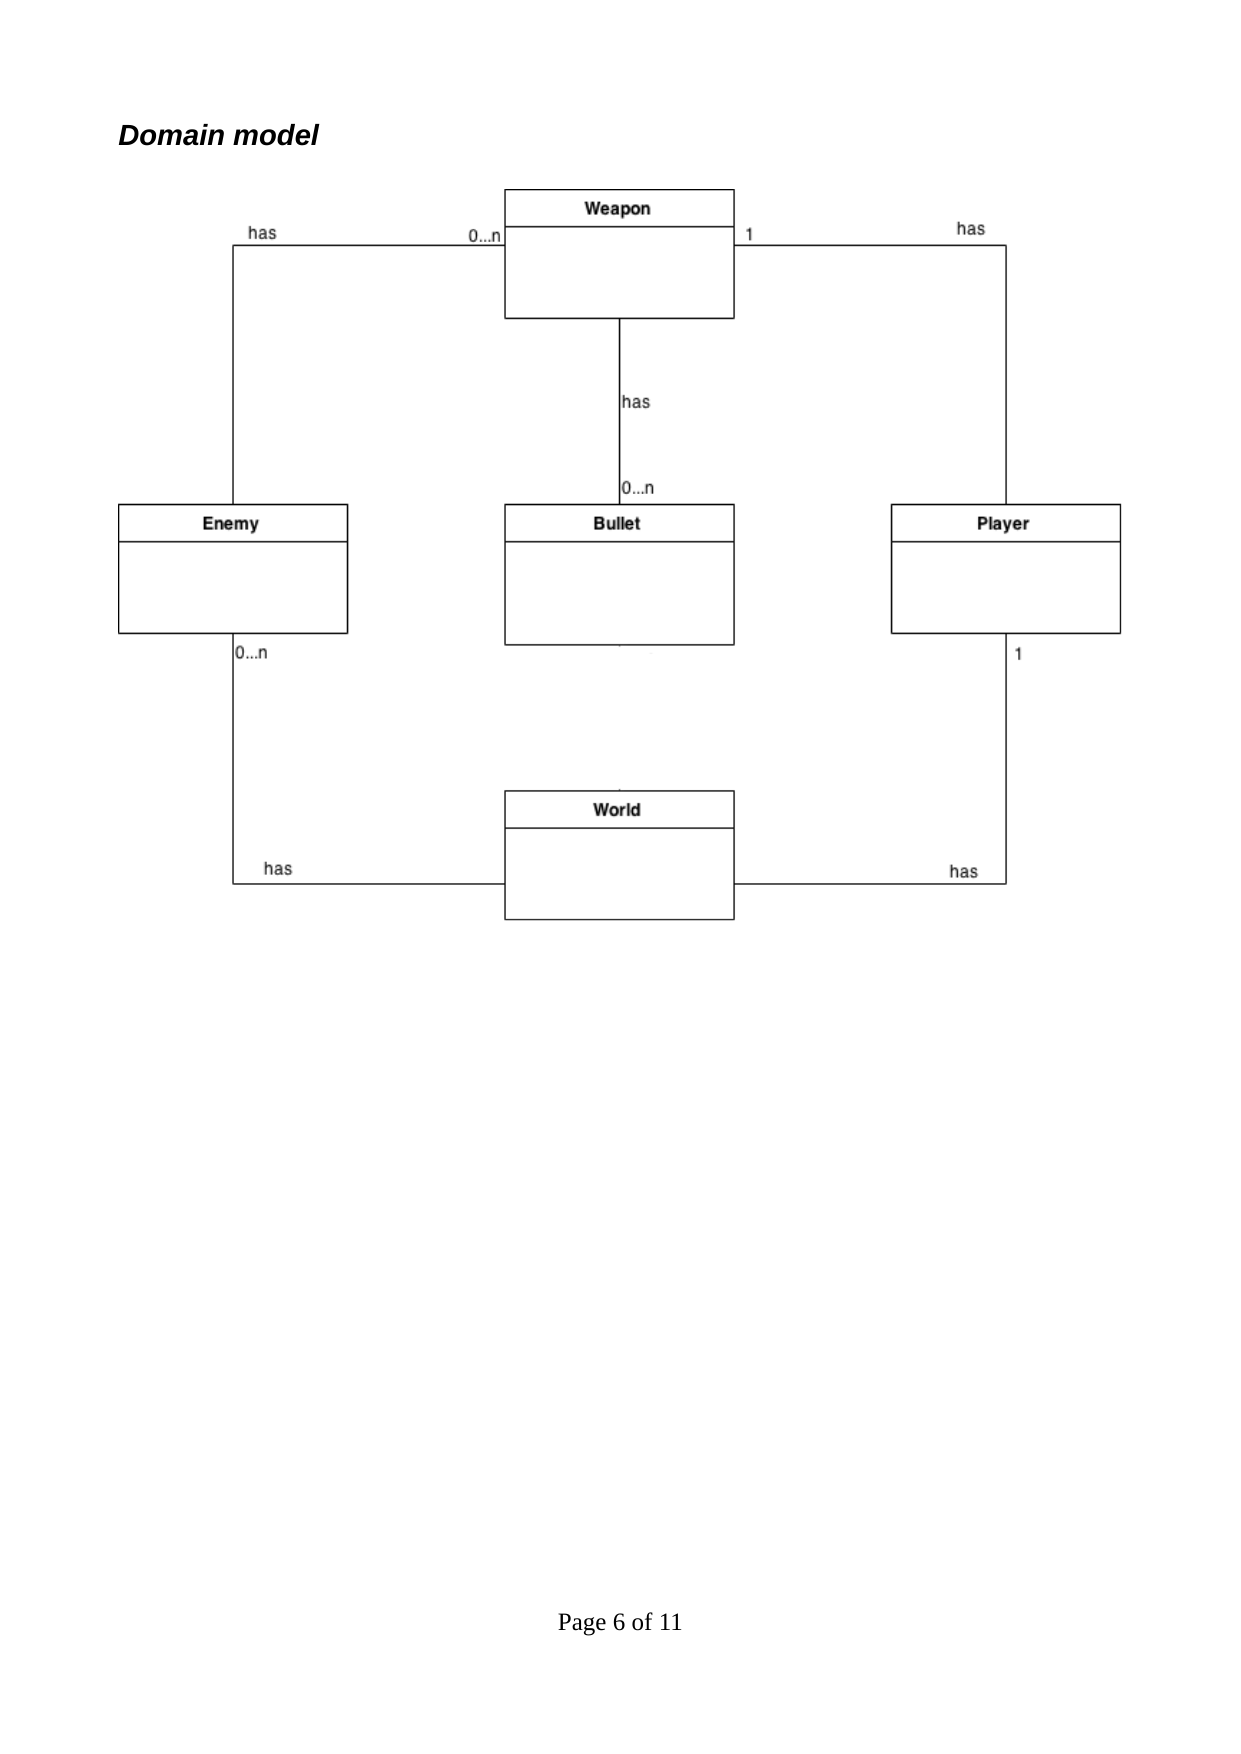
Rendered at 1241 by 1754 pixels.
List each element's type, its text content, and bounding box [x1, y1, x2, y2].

picture [118, 189, 1123, 925]
subtitle Domain model [118, 118, 1122, 152]
